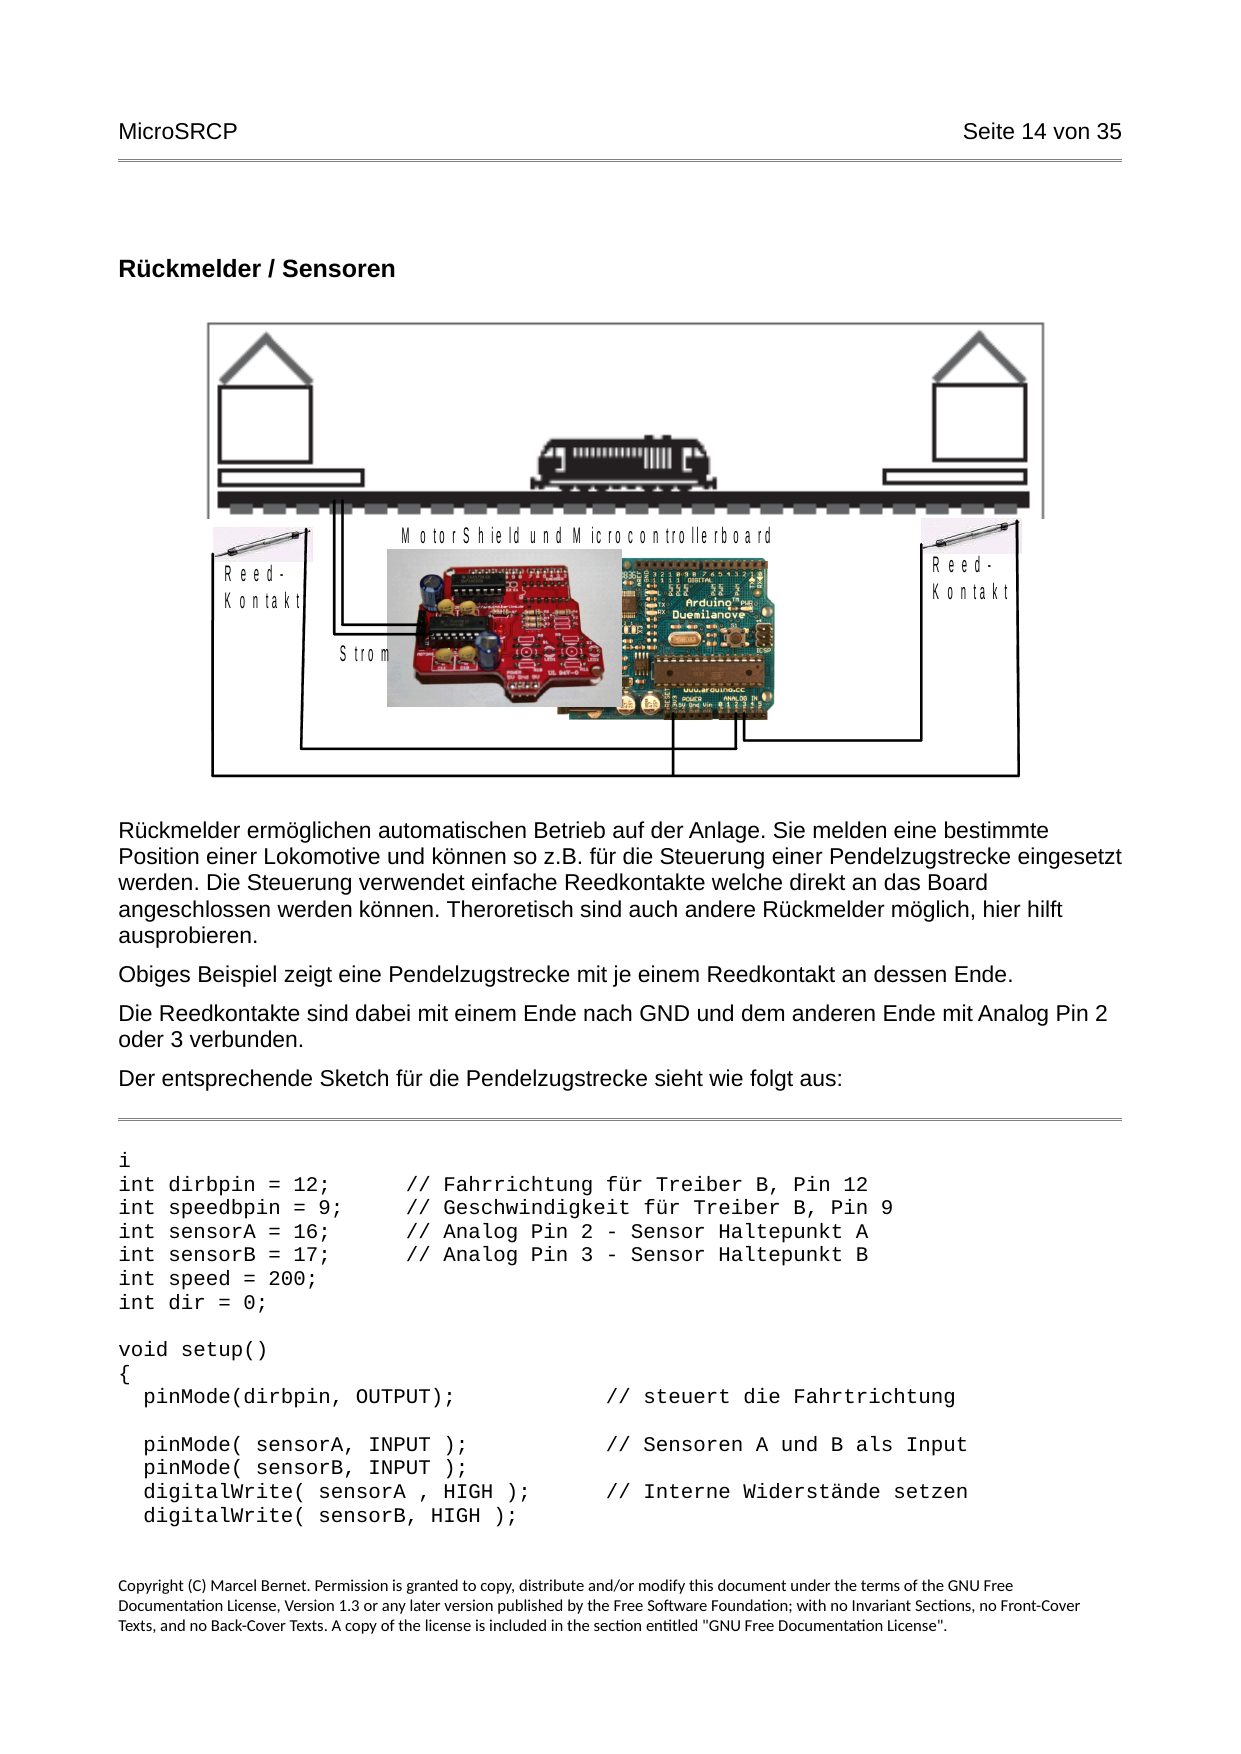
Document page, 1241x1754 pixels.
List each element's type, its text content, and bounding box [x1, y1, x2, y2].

text Die Reedkontakte sind dabei mit einem Ende nach GND und dem anderen Ende mit Analog Pin 2 oder 3 verbunden. [118, 1000, 1122, 1052]
text Rückmelder ermöglichen automatischen Betrieb auf der Anlage. Sie melden eine bestimmte Position einer Lokomotive und können so z.B. für die Steuerung einer Pendelzugstrecke eingesetzt werden. Die Steuerung verwendet einfache Reedkontakte welche direkt an das Board angeschlossen werden können. Theroretisch sind auch andere Rückmelder möglich, hier hilft ausprobieren. [118, 817, 1122, 948]
text int speed = 200; [118, 1268, 1122, 1292]
text pinMode(dirbpin, OUTPUT); // steuert die Fahrtrichtung [118, 1386, 1122, 1410]
subtitle Rückmelder / Sensoren [118, 254, 1122, 283]
text pinMode( sensorB, INPUT ); [118, 1457, 1122, 1481]
text int speedbpin = 9; // Geschwindigkeit für Treiber B, Pin 9 [118, 1197, 1122, 1221]
text int dirbpin = 12; // Fahrrichtung für Treiber B, Pin 12 [118, 1173, 1122, 1197]
text digitalWrite( sensorB, HIGH ); [118, 1504, 1122, 1528]
text Obiges Beispiel zeigt eine Pendelzugstrecke mit je einem Reedkontakt an dessen Ende. [118, 961, 1122, 987]
text int sensorB = 17; // Analog Pin 3 - Sensor Haltepunkt B [118, 1244, 1122, 1268]
text int sensorA = 16; // Analog Pin 2 - Sensor Haltepunkt A [118, 1221, 1122, 1244]
text digitalWrite( sensorA , HIGH ); // Interne Widerstände setzen [118, 1481, 1122, 1504]
text { [118, 1363, 1122, 1386]
text i [118, 1150, 1122, 1173]
text Der entsprechende Sketch für die Pendelzugstrecke sieht wie folgt aus: [118, 1065, 1122, 1091]
text pinMode( sensorA, INPUT ); // Sensoren A und B als Input [118, 1434, 1122, 1457]
text int dir = 0; [118, 1292, 1122, 1315]
text void setup() [118, 1339, 1122, 1363]
